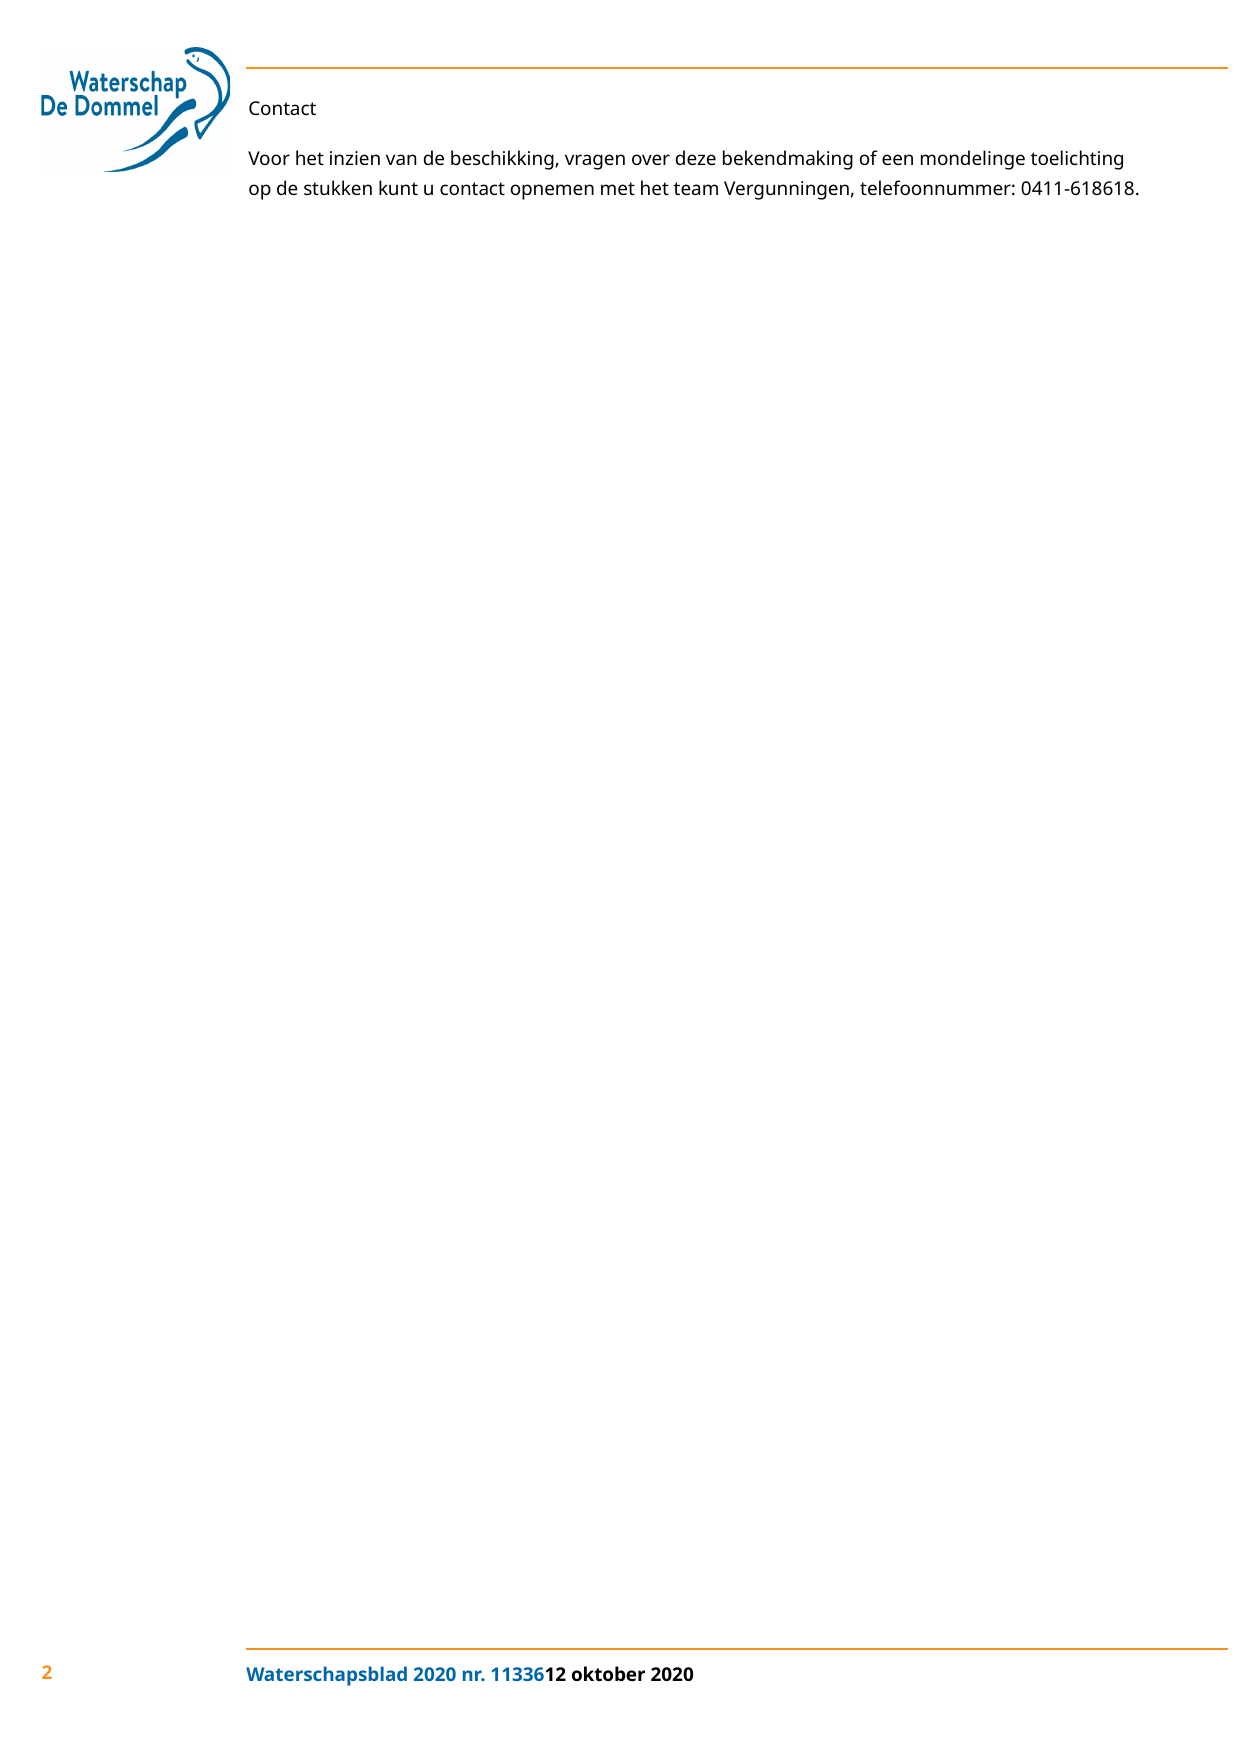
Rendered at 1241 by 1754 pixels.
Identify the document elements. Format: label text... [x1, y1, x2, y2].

text Voor het inzien van de beschikking, vragen over deze bekendmaking of een mondelinge toelichting op de stukken kunt u contact opnemen met het team Vergunningen, telefoonnummer: 0411-618618. [248, 145, 1152, 201]
picture [198, 118, 210, 131]
picture [204, 47, 231, 76]
picture [45, 99, 51, 111]
picture [41, 47, 231, 172]
text Contact [248, 95, 1152, 121]
